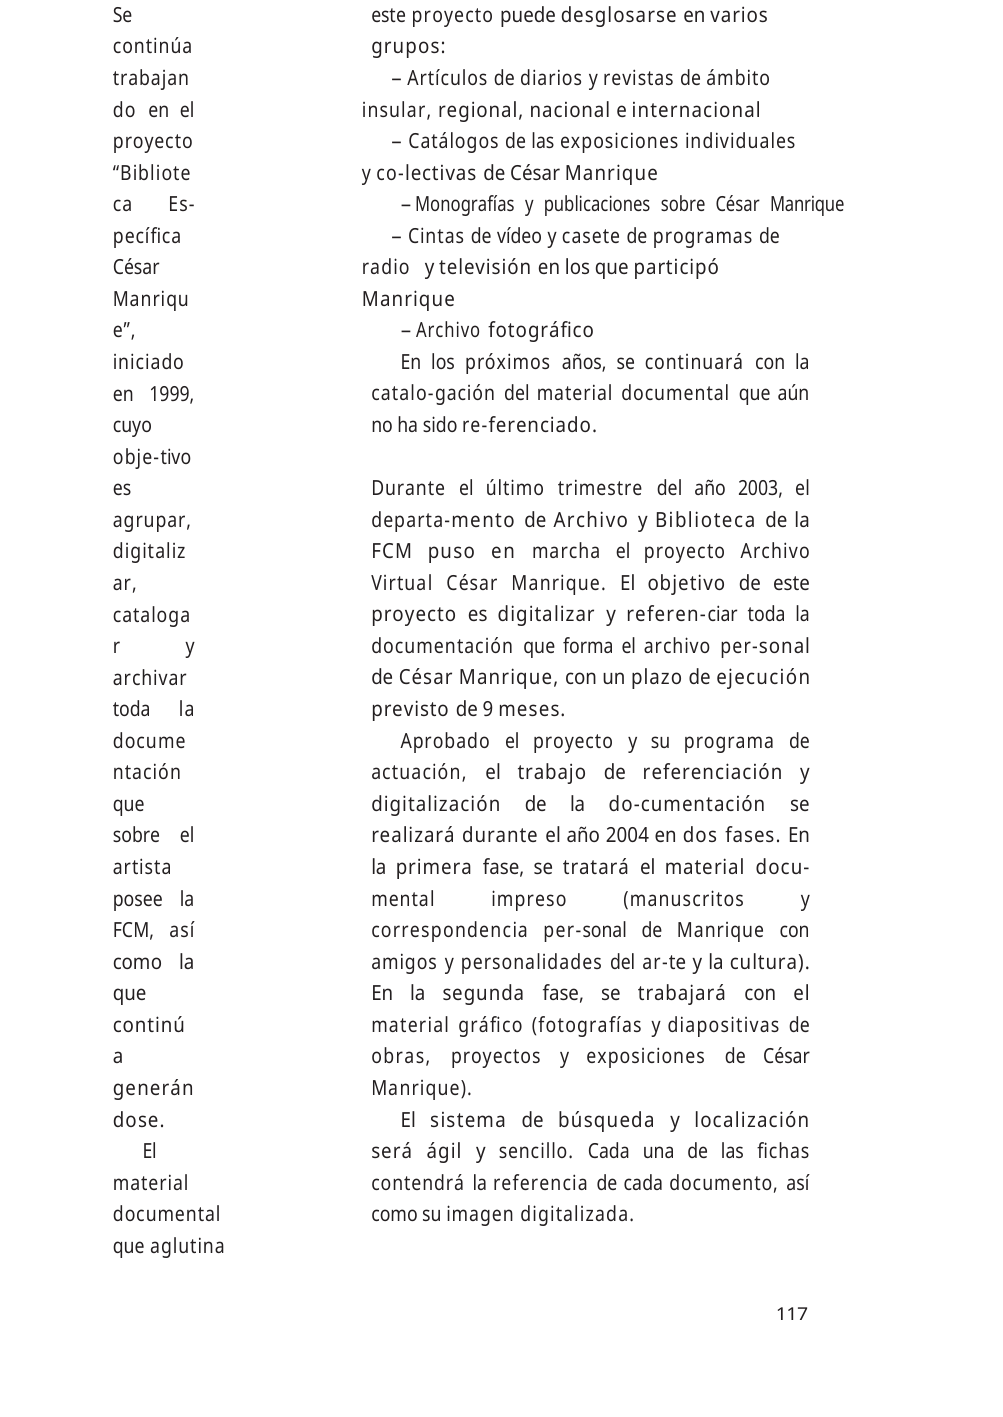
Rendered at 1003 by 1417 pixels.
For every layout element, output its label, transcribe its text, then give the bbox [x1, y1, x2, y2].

text este proyecto puede desglosarse en varios grupos: [371, 0, 843, 60]
list Artículos de diarios y revistas de ámbito insular, regional, nacional e internacional [362, 63, 809, 123]
list Cintas de vídeo y casete de programas de radio y televisión en los que participó Manrique [362, 221, 809, 312]
text Aprobado el proyecto y su programa de actuación, el trabajo de referenciación y digitalización de la do-cumentación se realizará durante el año 2004 en dos fases. En la primera fase, se tratará el material docu-mental impreso (manuscritos y correspondencia per-sonal de Manrique con amigos y personalidades del ar-te y la cultura). En la segunda fase, se trabajará con el material gráfico (fotografías y diapositivas de obras, proyectos y exposiciones de César Manrique). [371, 726, 810, 1101]
list Archivo fotográfico [401, 316, 973, 344]
list Monografías y publicaciones sobre César Manrique [401, 189, 973, 218]
text El sistema de búsqueda y localización será ágil y sencillo. Cada una de las fichas contendrá la referencia de cada documento, así como su imagen digitalizada. [371, 1105, 809, 1228]
text En los próximos años, se continuará con la catalo-gación del material documental que aún no ha sido re-ferenciado. [371, 347, 809, 438]
text Se continúa trabajando en el proyecto “Biblioteca Es-pecífica César Manrique”, iniciado en 1999, cuyo obje-tivo es agrupar, digitalizar, catalogar y archivar toda la documentación que sobre el artista posee la FCM, así como la que continúa generándose. [113, 0, 194, 1133]
text Durante el último trimestre del año 2003, el departa-mento de Archivo y Biblioteca de la FCM puso en marcha el proyecto Archivo Virtual César Manrique. El objetivo de este proyecto es digitalizar y referen-ciar toda la documentación que forma el archivo per-sonal de César Manrique, con un plazo de ejecución previsto de 9 meses. [371, 473, 810, 722]
list Catálogos de las exposiciones individuales y co-lectivas de César Manrique [362, 126, 809, 186]
text El material documental que aglutina [113, 1136, 228, 1259]
